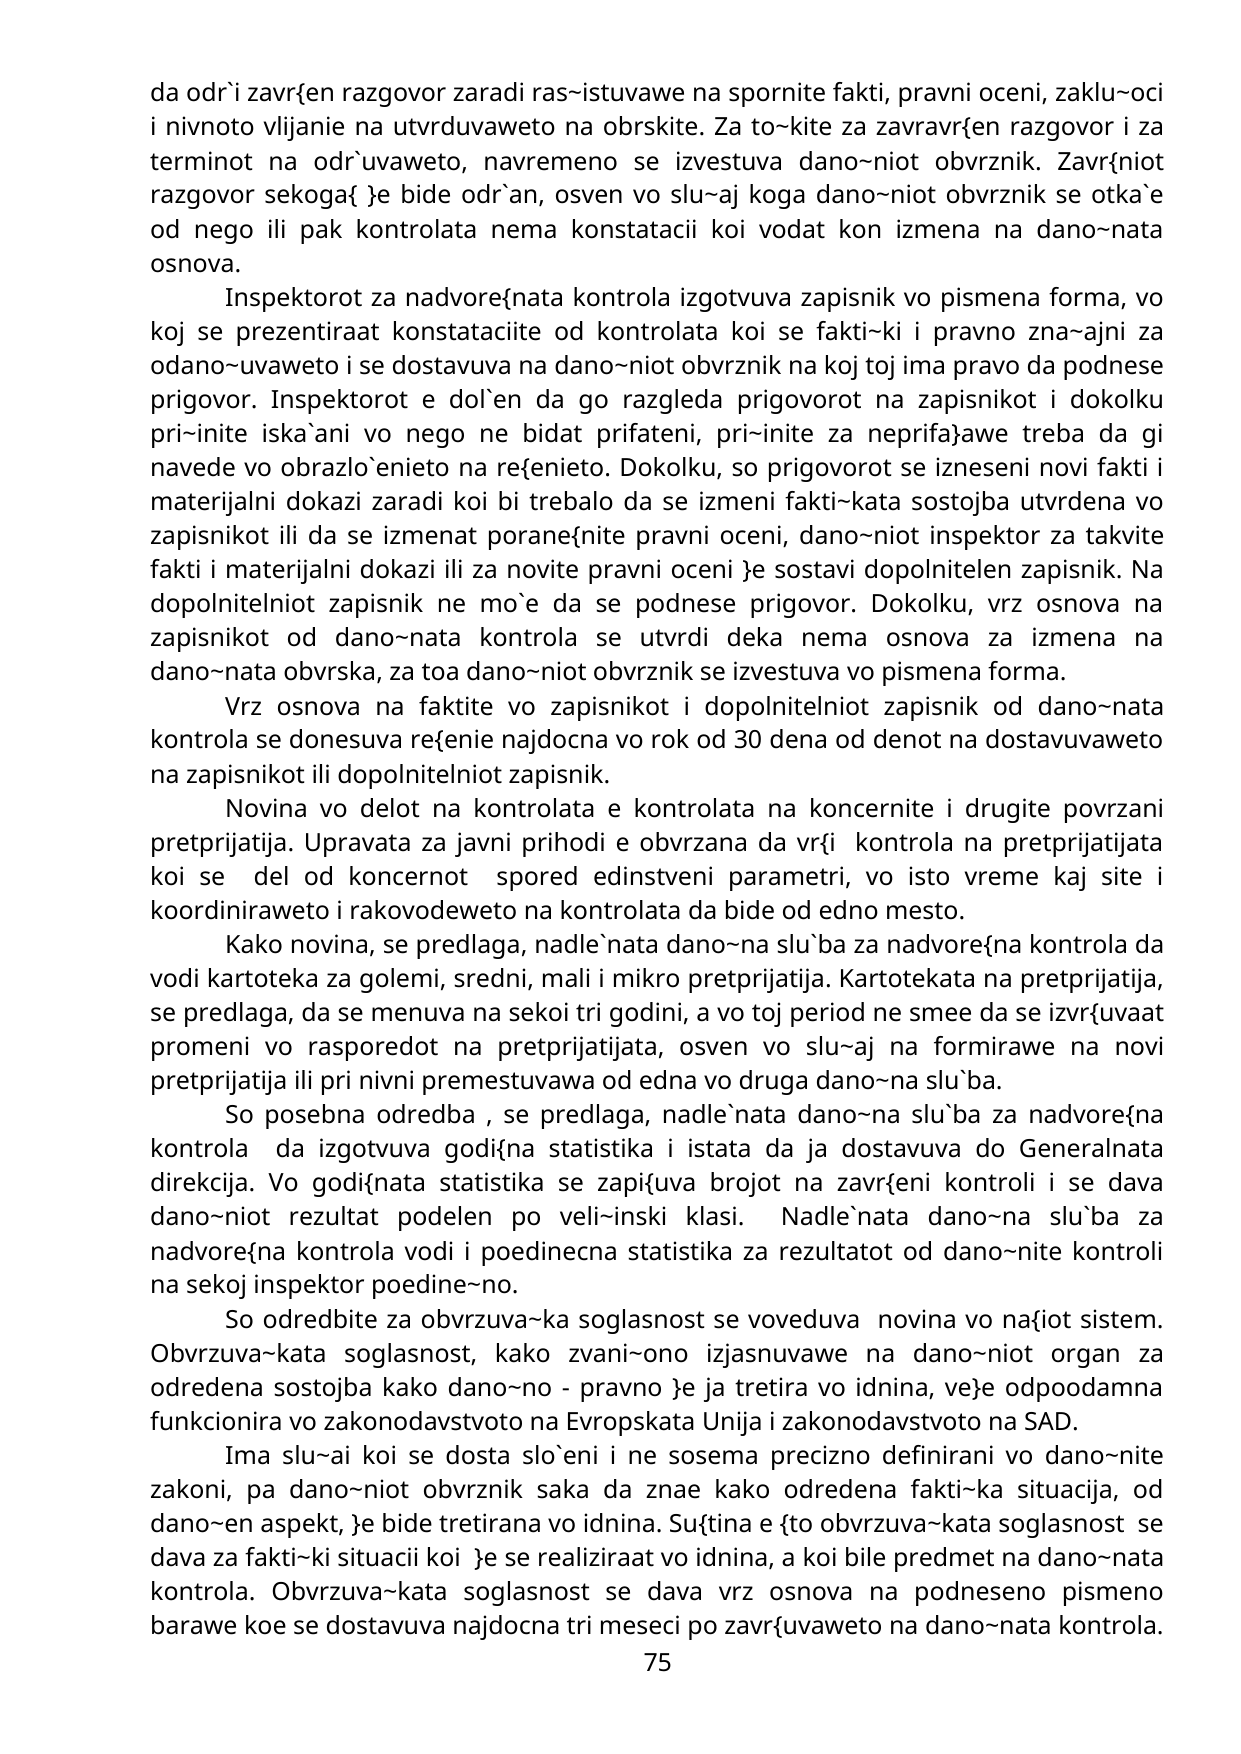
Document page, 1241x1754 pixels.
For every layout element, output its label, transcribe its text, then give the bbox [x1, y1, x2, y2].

text Kako novina, se predlaga, nadle`nata dano~na slu`ba za nadvore{na kontrola da vodi kartoteka za golemi, sredni, mali i mikro pretprijatija. Kartotekata na pretprijatija, se predlaga, da se menuva na sekoi tri godini, a vo toj period ne smee da se izvr{uvaat promeni vo rasporedot na pretprijatijata, osven vo slu~aj na formirawe na novi pretprijatija ili pri nivni premestuvawa od edna vo druga dano~na slu`ba. [150, 927, 1165, 1097]
text So odredbite za obvrzuva~ka soglasnost se voveduva novina vo na{iot sistem. Obvrzuva~kata soglasnost, kako zvani~ono izjasnuvawe na dano~niot organ za odredena sostojba kako dano~no - pravno }e ja tretira vo idnina, ve}e odpoodamna funkcionira vo zakonodavstvoto na Evropskata Unija i zakonodavstvoto na SAD. [150, 1301, 1165, 1437]
text Ima slu~ai koi se dosta slo`eni i ne sosema precizno definirani vo dano~nite zakoni, pa dano~niot obvrznik saka da znae kako odredena fakti~ka situacija, od dano~en aspekt, }e bide tretirana vo idnina. Su{tina e {to obvrzuva~kata soglasnost se dava za fakti~ki situacii koi }e se realiziraat vo idnina, a koi bile predmet na dano~nata kontrola. Obvrzuva~kata soglasnost se dava vrz osnova na podneseno pismeno barawe koe se dostavuva najdocna tri meseci po zavr{uvaweto na dano~nata kontrola. [150, 1437, 1165, 1642]
text So posebna odredba , se predlaga, nadle`nata dano~na slu`ba za nadvore{na kontrola da izgotvuva godi{na statistika i istata da ja dostavuva do Generalnata direkcija. Vo godi{nata statistika se zapi{uva brojot na zavr{eni kontroli i se dava dano~niot rezultat podelen po veli~inski klasi. Nadle`nata dano~na slu`ba za nadvore{na kontrola vodi i poedinecna statistika za rezultatot od dano~nite kontroli na sekoj inspektor poedine~no. [150, 1097, 1165, 1301]
text Vrz osnova na faktite vo zapisnikot i dopolnitelniot zapisnik od dano~nata kontrola se donesuva re{enie najdocna vo rok od 30 dena od denot na dostavuvaweto na zapisnikot ili dopolnitelniot zapisnik. [150, 688, 1165, 790]
text Novina vo delot na kontrolata e kontrolata na koncernite i drugite povrzani pretprijatija. Upravata za javni prihodi e obvrzana da vr{i kontrola na pretprijatijata koi se del od koncernot spored edinstveni parametri, vo isto vreme kaj site i koordiniraweto i rakovodeweto na kontrolata da bide od edno mesto. [150, 790, 1165, 927]
text Inspektorot za nadvore{nata kontrola izgotvuva zapisnik vo pismena forma, vo koj se prezentiraat konstataciite od kontrolata koi se fakti~ki i pravno zna~ajni za odano~uvaweto i se dostavuva na dano~niot obvrznik na koj toj ima pravo da podnese prigovor. Inspektorot e dol`en da go razgleda prigovorot na zapisnikot i dokolku pri~inite iska`ani vo nego ne bidat prifateni, pri~inite za neprifa}awe treba da gi navede vo obrazlo`enieto na re{enieto. Dokolku, so prigovorot se izneseni novi fakti i materijalni dokazi zaradi koi bi trebalo da se izmeni fakti~kata sostojba utvrdena vo zapisnikot ili da se izmenat porane{nite pravni oceni, dano~niot inspektor za takvite fakti i materijalni dokazi ili za novite pravni oceni }e sostavi dopolnitelen zapisnik. Na dopolnitelniot zapisnik ne mo`e da se podnese prigovor. Dokolku, vrz osnova na zapisnikot od dano~nata kontrola se utvrdi deka nema osnova za izmena na dano~nata obvrska, za toa dano~niot obvrznik se izvestuva vo pismena forma. [150, 279, 1165, 688]
text da odr`i zavr{en razgovor zaradi ras~istuvawe na spornite fakti, pravni oceni, zaklu~oci i nivnoto vlijanie na utvrduvaweto na obrskite. Za to~kite za zavravr{en razgovor i za terminot na odr`uvaweto, navremeno se izvestuva dano~niot obvrznik. Zavr{niot razgovor sekoga{ }e bide odr`an, osven vo slu~aj koga dano~niot obvrznik se otka`e od nego ili pak kontrolata nema konstatacii koi vodat kon izmena na dano~nata osnova. [150, 75, 1165, 279]
